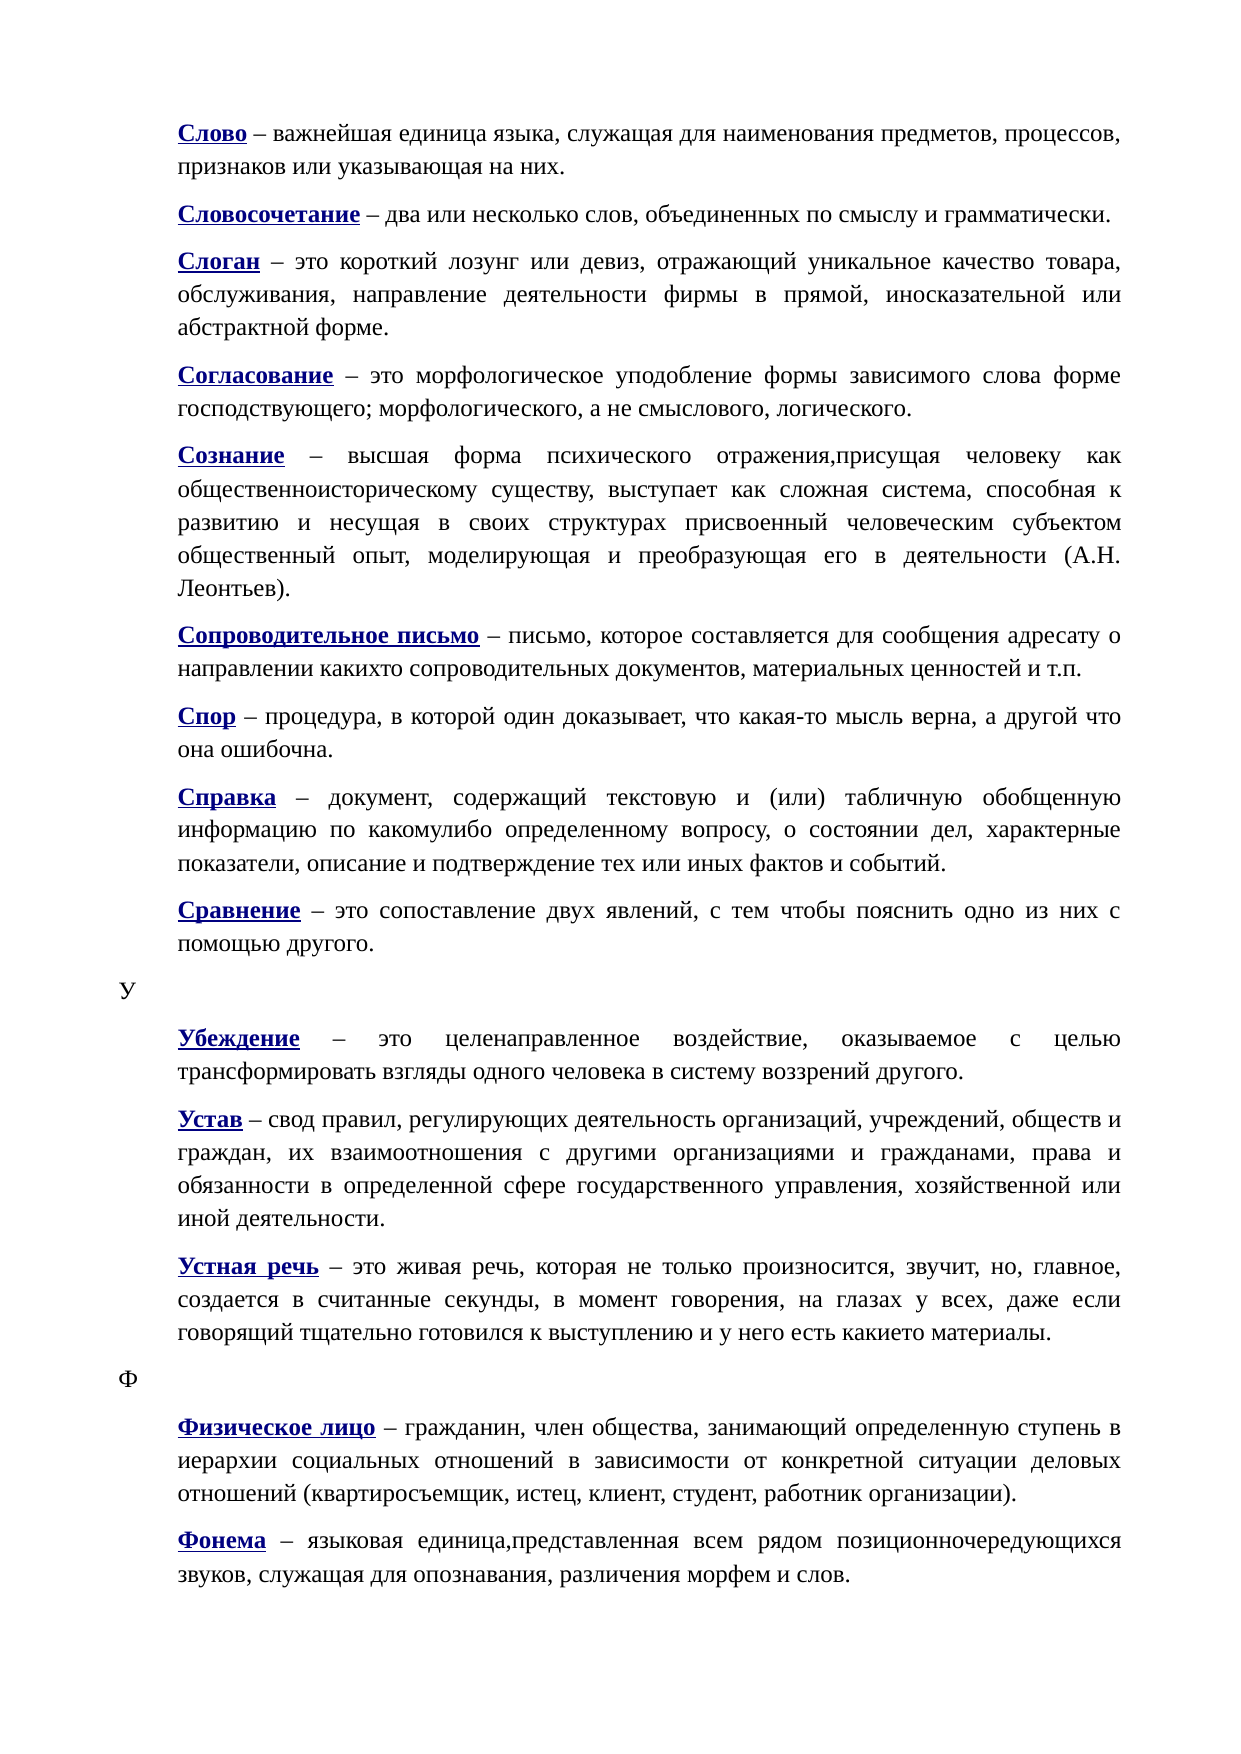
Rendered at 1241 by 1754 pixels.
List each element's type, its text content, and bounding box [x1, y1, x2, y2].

text Слоган – это короткий лозунг или девиз, отражающий уникальное качество товара, обслуживания, направление деятельности фирмы в прямой, иносказательной или абстрактной форме. [177, 246, 1122, 341]
text Согласование – это морфологическое уподобление формы зависимого слова форме господствующего; морфологического, а не смыслового, логического. [177, 360, 1122, 422]
text Слово – важнейшая единица языка, служащая для наименования предметов, процессов, признаков или указывающая на них. [177, 118, 1122, 180]
text Убеждение – это целенаправленное воздействие, оказываемое с целью трансформировать взгляды одного человека в систему воззрений другого. [177, 1023, 1122, 1085]
text Справка – документ, содержащий текстовую и (или) табличную обобщенную информацию по какомулибо определенному вопросу, о состоянии дел, характерные показатели, описание и подтверждение тех или иных фактов и событий. [177, 782, 1122, 876]
text Устав – свод правил, регулирующих деятельность организаций, учреждений, обществ и граждан, их взаимоотношения с другими организациями и гражданами, права и обязанности в определенной сфере государственного управления, хозяйственной или иной деятельности. [177, 1104, 1122, 1232]
text Словосочетание – два или несколько слов, объединенных по смыслу и грамматически. [177, 199, 1122, 227]
text У [118, 976, 1122, 1004]
text Физическое лицо – гражданин, член общества, занимающий определенную ступень в иерархии социальных отношений в зависимости от конкретной ситуации деловых отношений (квартиросъемщик, истец, клиент, студент, работник организации). [177, 1412, 1122, 1507]
text Сознание – высшая форма психического отражения,присущая человеку как общественноисторическому существу, выступает как сложная система, способная к развитию и несущая в своих структурах присвоенный человеческим субъектом общественный опыт, моделирующая и преобразующая его в деятельности (А.Н. Леонтьев). [177, 441, 1122, 601]
text Устная речь – это живая речь, которая не только произносится, звучит, но, главное, создается в считанные секунды, в момент говорения, на глазах у всех, даже если говорящий тщательно готовился к выступлению и у него есть какието материалы. [177, 1251, 1122, 1346]
text Сопроводительное письмо – письмо, которое составляется для сообщения адресату о направлении какихто сопроводительных документов, материальных ценностей и т.п. [177, 620, 1122, 682]
text Ф [118, 1364, 1122, 1393]
text Спор – процедура, в которой один доказывает, что какая-то мысль верна, а другой что она ошибочна. [177, 701, 1122, 763]
text Фонема – языковая единица,представленная всем рядом позиционночередующихся звуков, служащая для опознавания, различения морфем и слов. [177, 1526, 1122, 1587]
text Сравнение – это сопоставление двух явлений, с тем чтобы пояснить одно из них с помощью другого. [177, 895, 1122, 957]
